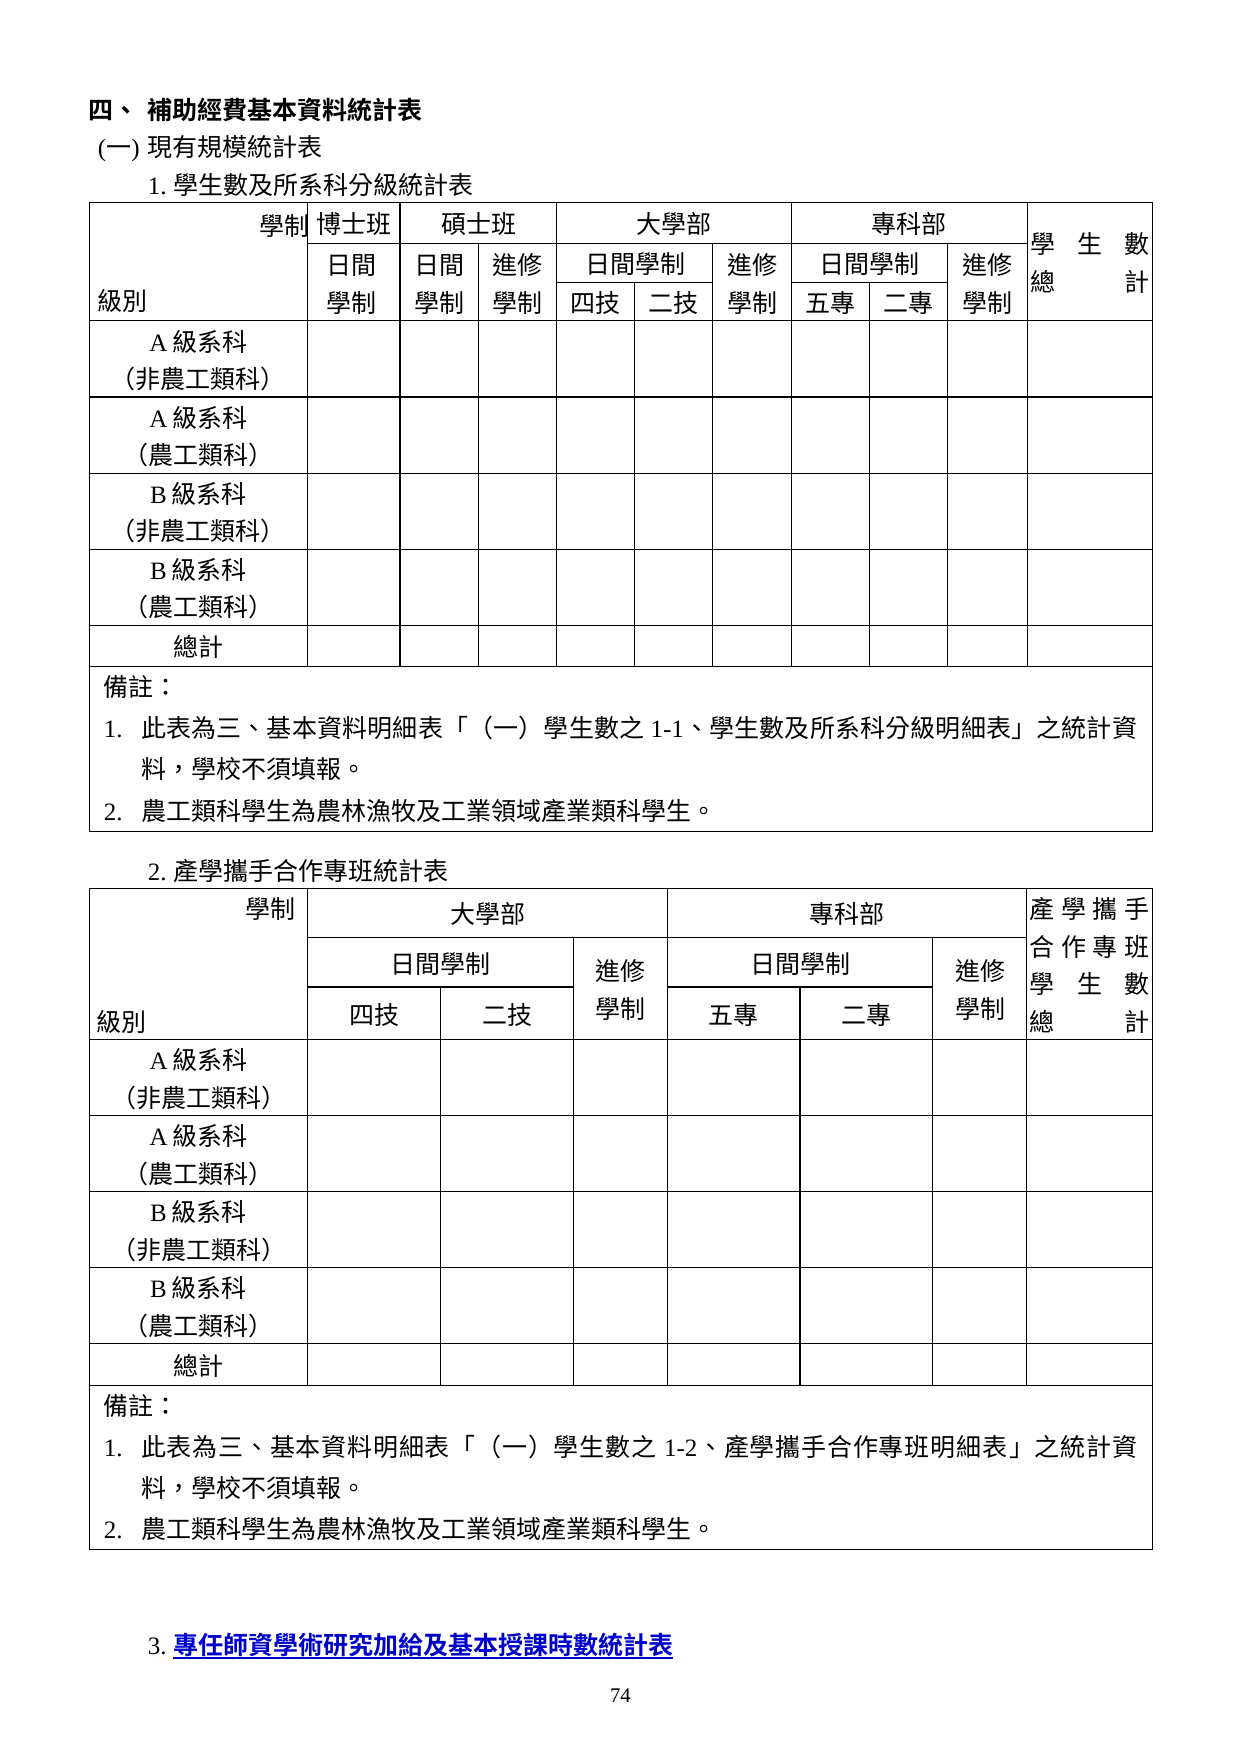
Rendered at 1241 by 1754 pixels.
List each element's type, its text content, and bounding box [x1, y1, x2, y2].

table_cell [870, 550, 947, 624]
table_cell [635, 321, 712, 396]
list 補助經費基本資料統計表 [89, 89, 1152, 127]
table_cell [441, 1344, 573, 1384]
table_cell [933, 1040, 1026, 1115]
table_cell [713, 474, 791, 548]
table_cell [557, 398, 634, 472]
table_cell [933, 1344, 1026, 1384]
table_cell [441, 1040, 573, 1115]
table_cell 日間學制 [308, 938, 573, 986]
table_cell [479, 474, 556, 548]
table_header 學生數 總計 [1028, 203, 1152, 320]
table_cell [308, 1344, 440, 1384]
table_cell [933, 1192, 1026, 1267]
table_cell [801, 1192, 932, 1267]
list 專任師資學術研究加給及基本授課時數統計表 [148, 1625, 1152, 1663]
table_cell B級系科 （非農工類科） [90, 474, 307, 548]
table_cell [801, 1040, 932, 1115]
table_cell [792, 321, 869, 396]
table_header 大學部 [557, 203, 791, 243]
table_cell [308, 1268, 440, 1343]
table_cell 日間 學制 [308, 244, 399, 320]
table_cell [441, 1116, 573, 1191]
table_cell [801, 1268, 932, 1343]
list 現有規模統計表 [98, 127, 1152, 164]
table_cell 二專 [801, 988, 932, 1039]
table_cell 五專 [668, 988, 799, 1039]
table_cell [635, 550, 712, 624]
table_cell [557, 626, 634, 666]
table_cell [1028, 474, 1152, 548]
table_cell [668, 1116, 799, 1191]
table_cell [574, 1116, 667, 1191]
table_header 碩士班 [401, 203, 556, 243]
table_cell [933, 1268, 1026, 1343]
table_cell 備註： 此表為三、基本資料明細表「（一）學生數之1-1、學生數及所系科分級明細表」之統計資料，學校不須填報。 農工類科學生為農林漁牧及工業領域產業類科學生。 [90, 667, 1152, 831]
table_cell [441, 1192, 573, 1267]
table_cell [668, 1040, 799, 1115]
table_cell [635, 626, 712, 666]
table_cell [308, 1116, 440, 1191]
table_cell [557, 321, 634, 396]
table_cell [801, 1344, 932, 1384]
table_cell [948, 398, 1027, 472]
table_cell [557, 550, 634, 624]
table_cell [635, 474, 712, 548]
table_cell [1027, 1116, 1152, 1191]
table_cell [574, 1268, 667, 1343]
table_cell [635, 398, 712, 472]
table_cell 二技 [635, 283, 712, 320]
table_cell [870, 398, 947, 472]
table_header 專科部 [668, 889, 1026, 937]
table_cell [948, 626, 1027, 666]
table_cell 四技 [557, 283, 634, 320]
table_cell [557, 474, 634, 548]
table_cell A級系科 （非農工類科） [90, 1040, 307, 1115]
table_header 產學攜手合作專班學生數 總計 [1027, 889, 1152, 1039]
table_cell [308, 626, 399, 666]
table_cell 二專 [870, 283, 947, 320]
table_cell 進修 學制 [948, 244, 1027, 320]
table_cell [948, 474, 1027, 548]
table_cell 五專 [792, 283, 869, 320]
table_cell 總計 [90, 1344, 307, 1384]
table_cell [713, 550, 791, 624]
table_cell [801, 1116, 932, 1191]
table_cell 日間學制 [557, 244, 712, 282]
table_cell [308, 550, 399, 624]
table_cell 進修 學制 [574, 938, 667, 1039]
table_cell [668, 1268, 799, 1343]
table_cell [870, 321, 947, 396]
table_cell [1027, 1192, 1152, 1267]
table_cell A級系科 （農工類科） [90, 398, 307, 472]
table_cell B級系科 （農工類科） [90, 550, 307, 624]
table_cell [401, 321, 478, 396]
table_cell [401, 550, 478, 624]
table_cell [870, 626, 947, 666]
table_cell [308, 474, 399, 548]
table_cell [792, 398, 869, 472]
table_cell [479, 550, 556, 624]
table_cell [574, 1192, 667, 1267]
table_cell 日間學制 [792, 244, 947, 282]
table_cell 二技 [441, 988, 573, 1039]
table_cell [308, 1192, 440, 1267]
table_header 學制 級別 [90, 889, 307, 1039]
table_cell [1027, 1040, 1152, 1115]
table_cell B級系科 （農工類科） [90, 1268, 307, 1343]
table_cell [713, 321, 791, 396]
table_cell 備註： 此表為三、基本資料明細表「（一）學生數之1-2、產學攜手合作專班明細表」之統計資料，學校不須填報。 農工類科學生為農林漁牧及工業領域產業類科學生。 [90, 1386, 1152, 1549]
table_cell [479, 626, 556, 666]
table_header 專科部 [792, 203, 1027, 243]
table_cell [792, 626, 869, 666]
table_cell [948, 550, 1027, 624]
table_header 學制 級別 [90, 203, 307, 320]
table_cell [308, 321, 399, 396]
table_cell [948, 321, 1027, 396]
table_cell [668, 1192, 799, 1267]
table_cell [713, 626, 791, 666]
table_cell [1028, 626, 1152, 666]
table_header 大學部 [308, 889, 667, 937]
table_cell [308, 398, 399, 472]
table_cell [713, 398, 791, 472]
table_cell [1027, 1268, 1152, 1343]
table_cell 四技 [308, 988, 440, 1039]
table_header 博士班 [308, 203, 399, 243]
table_cell [401, 474, 478, 548]
table_cell [1027, 1344, 1152, 1384]
table_cell [1028, 550, 1152, 624]
table_cell A級系科 （農工類科） [90, 1116, 307, 1191]
table_cell [870, 474, 947, 548]
table_cell [792, 474, 869, 548]
table_cell 總計 [90, 626, 307, 666]
list 學生數及所系科分級統計表 [148, 164, 1152, 202]
table_cell [1028, 321, 1152, 396]
table_cell [308, 1040, 440, 1115]
table_cell 日間學制 [668, 938, 932, 986]
table_cell [933, 1116, 1026, 1191]
table_cell [574, 1040, 667, 1115]
table_cell [401, 626, 478, 666]
table_cell [401, 398, 478, 472]
table_cell B級系科 （非農工類科） [90, 1192, 307, 1267]
table_cell [792, 550, 869, 624]
table_cell 日間 學制 [401, 244, 478, 320]
table_cell A級系科 （非農工類科） [90, 321, 307, 396]
table_cell [668, 1344, 799, 1384]
table_cell 進修 學制 [933, 938, 1026, 1039]
table_cell [479, 398, 556, 472]
table_cell 進修 學制 [713, 244, 791, 320]
table_cell [441, 1268, 573, 1343]
list 產學攜手合作專班統計表 [148, 850, 1152, 888]
table_cell 進修 學制 [479, 244, 556, 320]
table_cell [1028, 398, 1152, 472]
table_cell [479, 321, 556, 396]
table_cell [574, 1344, 667, 1384]
